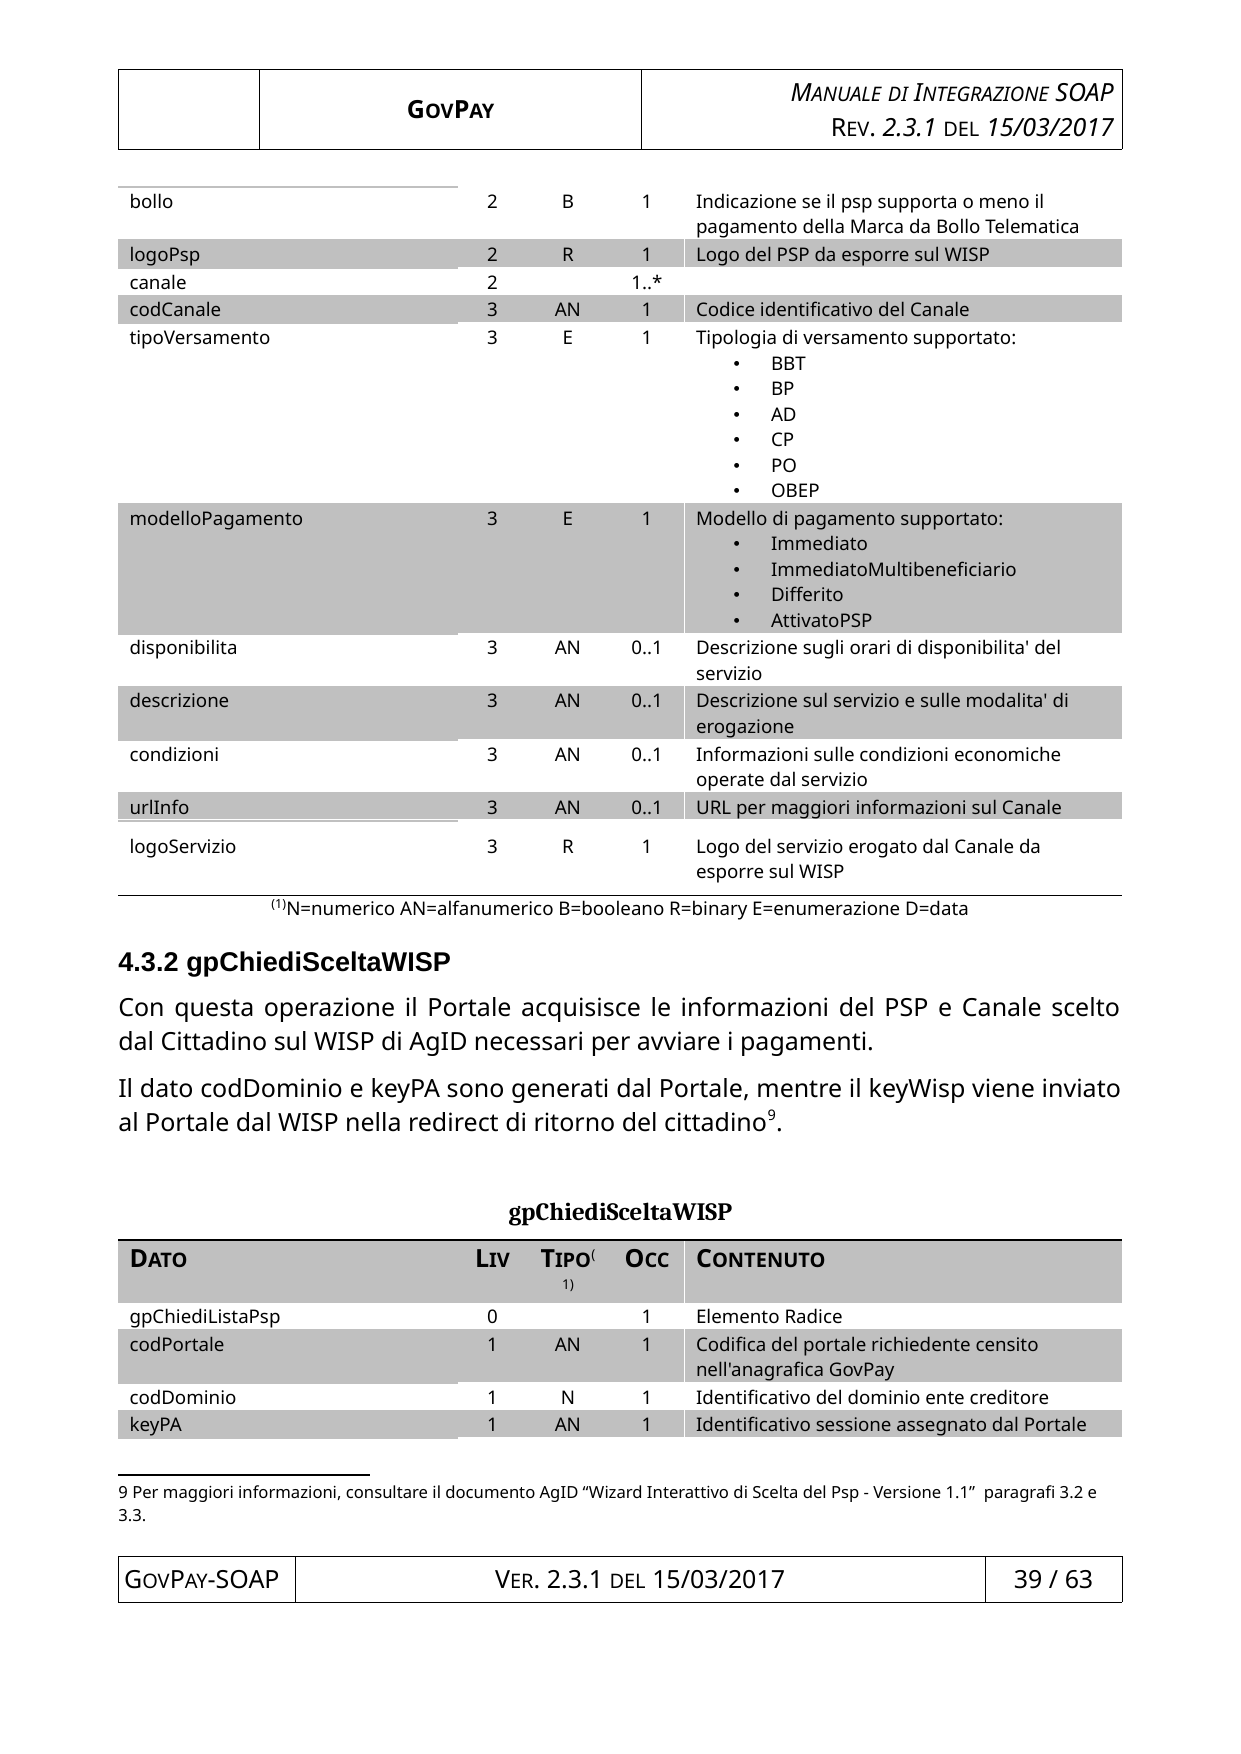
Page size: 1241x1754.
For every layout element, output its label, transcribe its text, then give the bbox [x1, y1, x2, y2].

table_cell E [526, 322, 609, 503]
table_cell 1 [609, 295, 684, 322]
table_cell 3 [458, 792, 526, 819]
table_cell [685, 267, 1122, 294]
table_cell disponibilita [118, 635, 458, 686]
table_cell Identificativo sessione assegnato dal Portale [685, 1410, 1122, 1437]
table_cell 3 [458, 820, 526, 895]
table_cell [526, 267, 609, 294]
table_cell 0..1 [609, 633, 684, 686]
table_cell 3 [458, 503, 526, 633]
table_cell 2 [458, 267, 526, 294]
table_cell tipoVersamento [118, 324, 458, 503]
table_cell condizioni [118, 741, 458, 792]
table_cell 1..* [609, 267, 684, 294]
table_cell Indicazione se il psp supporta o meno il pagamento della Marca da Bollo Telematica [685, 186, 1122, 239]
table_cell Logo del servizio erogato dal Canale da esporre sul WISP [685, 820, 1122, 895]
table_cell 1 [609, 1382, 684, 1409]
table_cell 3 [458, 739, 526, 792]
table_cell 3 [458, 295, 526, 322]
table_cell 0..1 [609, 686, 684, 739]
table_cell codCanale [118, 297, 458, 322]
table_cell 0..1 [609, 739, 684, 792]
table_cell AN [526, 1410, 609, 1437]
table_cell E [526, 503, 609, 633]
table_cell Descrizione sugli orari di disponibilita' del servizio [685, 633, 1122, 686]
table_cell Codifica del portale richiedente censito nell'anagrafica GovPay [685, 1329, 1122, 1382]
table_cell 2 [458, 239, 526, 267]
table_cell keyPA [118, 1412, 458, 1437]
table_cell Logo del PSP da esporre sul WISP [685, 239, 1122, 267]
table_cell Tipo(1) [526, 1241, 609, 1303]
table_cell URL per maggiori informazioni sul Canale [685, 792, 1122, 819]
table_cell R [526, 820, 609, 895]
table_cell urlInfo [118, 794, 458, 819]
table_cell B [526, 186, 609, 239]
table_cell 1 [609, 1329, 684, 1382]
table_cell 2 [458, 186, 526, 239]
table_cell AN [526, 686, 609, 739]
table_cell 1 [609, 322, 684, 503]
table_cell 1 [609, 1303, 684, 1329]
table_cell 3 [458, 633, 526, 686]
table_cell Modello di pagamento supportato: Immediato ImmediatoMultibeneficiario Differito AttivatoPSP [685, 503, 1122, 633]
subtitle gpChiediSceltaWISP [118, 946, 1122, 977]
table_cell R [526, 239, 609, 267]
text Per maggiori informazioni, consultare il documento AgID “Wizard Interattivo di Scelta del Psp - Versione 1.1” paragrafi 3.2 e 3.3. [118, 1481, 1122, 1527]
table_cell modelloPagamento [118, 505, 458, 633]
table_cell 1 [458, 1382, 526, 1409]
table_cell AN [526, 792, 609, 819]
table_cell Codice identificativo del Canale [685, 295, 1122, 322]
table_cell Dato [118, 1241, 458, 1303]
text Il dato codDominio e keyPA sono generati dal Portale, mentre il keyWisp viene inviato al Portale dal WISP nella redirect di ritorno del cittadino. [118, 1070, 1122, 1138]
table_cell Identificativo del dominio ente creditore [685, 1382, 1122, 1409]
table_cell 3 [458, 686, 526, 739]
table_cell 0..1 [609, 792, 684, 819]
table_cell AN [526, 633, 609, 686]
table_cell AN [526, 295, 609, 322]
table_cell 3 [458, 322, 526, 503]
table_cell AN [526, 739, 609, 792]
table_cell bollo [118, 188, 458, 239]
table_cell 1 [609, 1410, 684, 1437]
table_cell 1 [609, 239, 684, 267]
table_cell [526, 1303, 609, 1329]
table_cell 0 [458, 1303, 526, 1329]
table_cell Occ [609, 1241, 684, 1303]
table_cell Liv [458, 1241, 526, 1303]
table_cell Elemento Radice [685, 1303, 1122, 1329]
table_cell 1 [609, 503, 684, 633]
table_cell Descrizione sul servizio e sulle modalita' di erogazione [685, 686, 1122, 739]
text Con questa operazione il Portale acquisisce le informazioni del PSP e Canale scelto dal Cittadino sul WISP di AgID necessari per avviare i pagamenti. [118, 989, 1122, 1058]
table_cell descrizione [118, 688, 458, 739]
table_cell canale [118, 269, 458, 294]
text (1)N=numerico AN=alfanumerico B=booleano R=binary E=enumerazione D=data [118, 896, 1122, 921]
table_cell Contenuto [685, 1241, 1122, 1303]
table_cell 1 [609, 820, 684, 895]
table_cell Tipologia di versamento supportato: BBT BP AD CP PO OBEP [685, 322, 1122, 503]
table_header gpChiediSceltaWISP [118, 1198, 1122, 1239]
table_cell gpChiediListaPsp [118, 1303, 458, 1329]
table_cell 1 [609, 186, 684, 239]
table_cell AN [526, 1329, 609, 1382]
table_cell N [526, 1382, 609, 1409]
table_cell Informazioni sulle condizioni economiche operate dal servizio [685, 739, 1122, 792]
table_cell codPortale [118, 1331, 458, 1382]
table_cell 1 [458, 1329, 526, 1382]
table_cell logoServizio [118, 822, 458, 895]
table_cell 1 [458, 1410, 526, 1437]
table_cell codDominio [118, 1384, 458, 1409]
table_cell logoPsp [118, 241, 458, 267]
